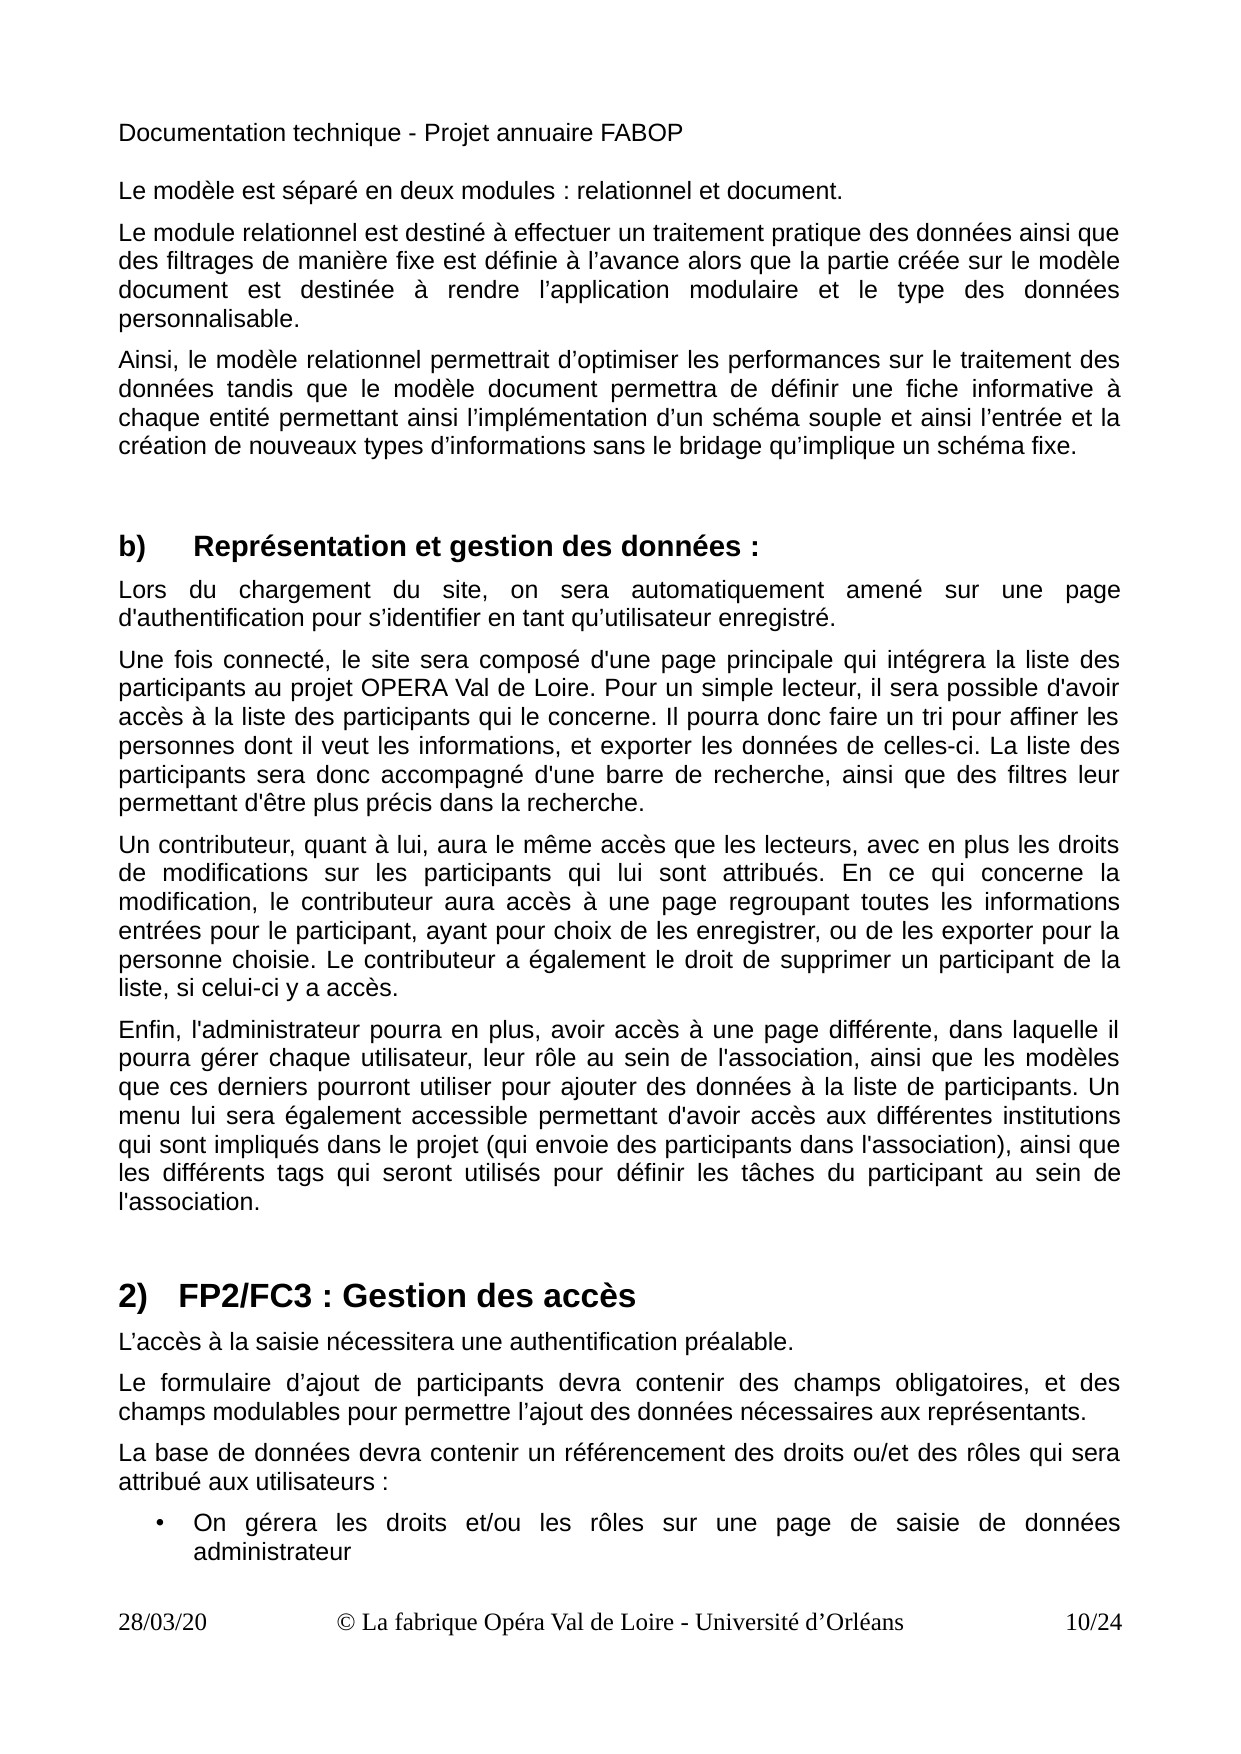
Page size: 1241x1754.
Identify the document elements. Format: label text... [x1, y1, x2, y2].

text Le modèle est séparé en deux modules : relationnel et document. [118, 176, 1122, 205]
text Une fois connecté, le site sera composé d'une page principale qui intégrera la liste des participants au projet OPERA Val de Loire. Pour un simple lecteur, il sera possible d'avoir accès à la liste des participants qui le concerne. Il pourra donc faire un tri pour affiner les personnes dont il veut les informations, et exporter les données de celles-ci. La liste des participants sera donc accompagné d'une barre de recherche, ainsi que des filtres leur permettant d'être plus précis dans la recherche. [118, 645, 1122, 817]
text La base de données devra contenir un référencement des droits ou/et des rôles qui sera attribué aux utilisateurs : [118, 1438, 1122, 1495]
text Lors du chargement du site, on sera automatiquement amené sur une page d'authentification pour s’identifier en tant qu’utilisateur enregistré. [118, 575, 1122, 632]
text Le module relationnel est destiné à effectuer un traitement pratique des données ainsi que des filtrages de manière fixe est définie à l’avance alors que la partie créée sur le modèle document est destinée à rendre l’application modulaire et le type des données personnalisable. [118, 218, 1122, 333]
text Un contributeur, quant à lui, aura le même accès que les lecteurs, avec en plus les droits de modifications sur les participants qui lui sont attribués. En ce qui concerne la modification, le contributeur aura accès à une page regroupant toutes les informations entrées pour le participant, ayant pour choix de les enregistrer, ou de les exporter pour la personne choisie. Le contributeur a également le droit de supprimer un participant de la liste, si celui-ci y a accès. [118, 830, 1122, 1002]
text Ainsi, le modèle relationnel permettrait d’optimiser les performances sur le traitement des données tandis que le modèle document permettra de définir une fiche informative à chaque entité permettant ainsi l’implémentation d’un schéma souple et ainsi l’entrée et la création de nouveaux types d’informations sans le bridage qu’implique un schéma fixe. [118, 345, 1122, 460]
text L’accès à la saisie nécessitera une authentification préalable. [118, 1327, 1122, 1355]
list On gérera les droits et/ou les rôles sur une page de saisie de données administrateur [156, 1508, 1122, 1566]
subtitle Représentation et gestion des données : [118, 528, 1122, 562]
text Enfin, l'administrateur pourra en plus, avoir accès à une page différente, dans laquelle il pourra gérer chaque utilisateur, leur rôle au sein de l'association, ainsi que les modèles que ces derniers pourront utiliser pour ajouter des données à la liste de participants. Un menu lui sera également accessible permettant d'avoir accès aux différentes institutions qui sont impliqués dans le projet (qui envoie des participants dans l'association), ainsi que les différents tags qui seront utilisés pour définir les tâches du participant au sein de l'association. [118, 1015, 1122, 1216]
subtitle FP2/FC3 : Gestion des accès [118, 1276, 1122, 1314]
text Le formulaire d’ajout de participants devra contenir des champs obligatoires, et des champs modulables pour permettre l’ajout des données nécessaires aux représentants. [118, 1368, 1122, 1425]
